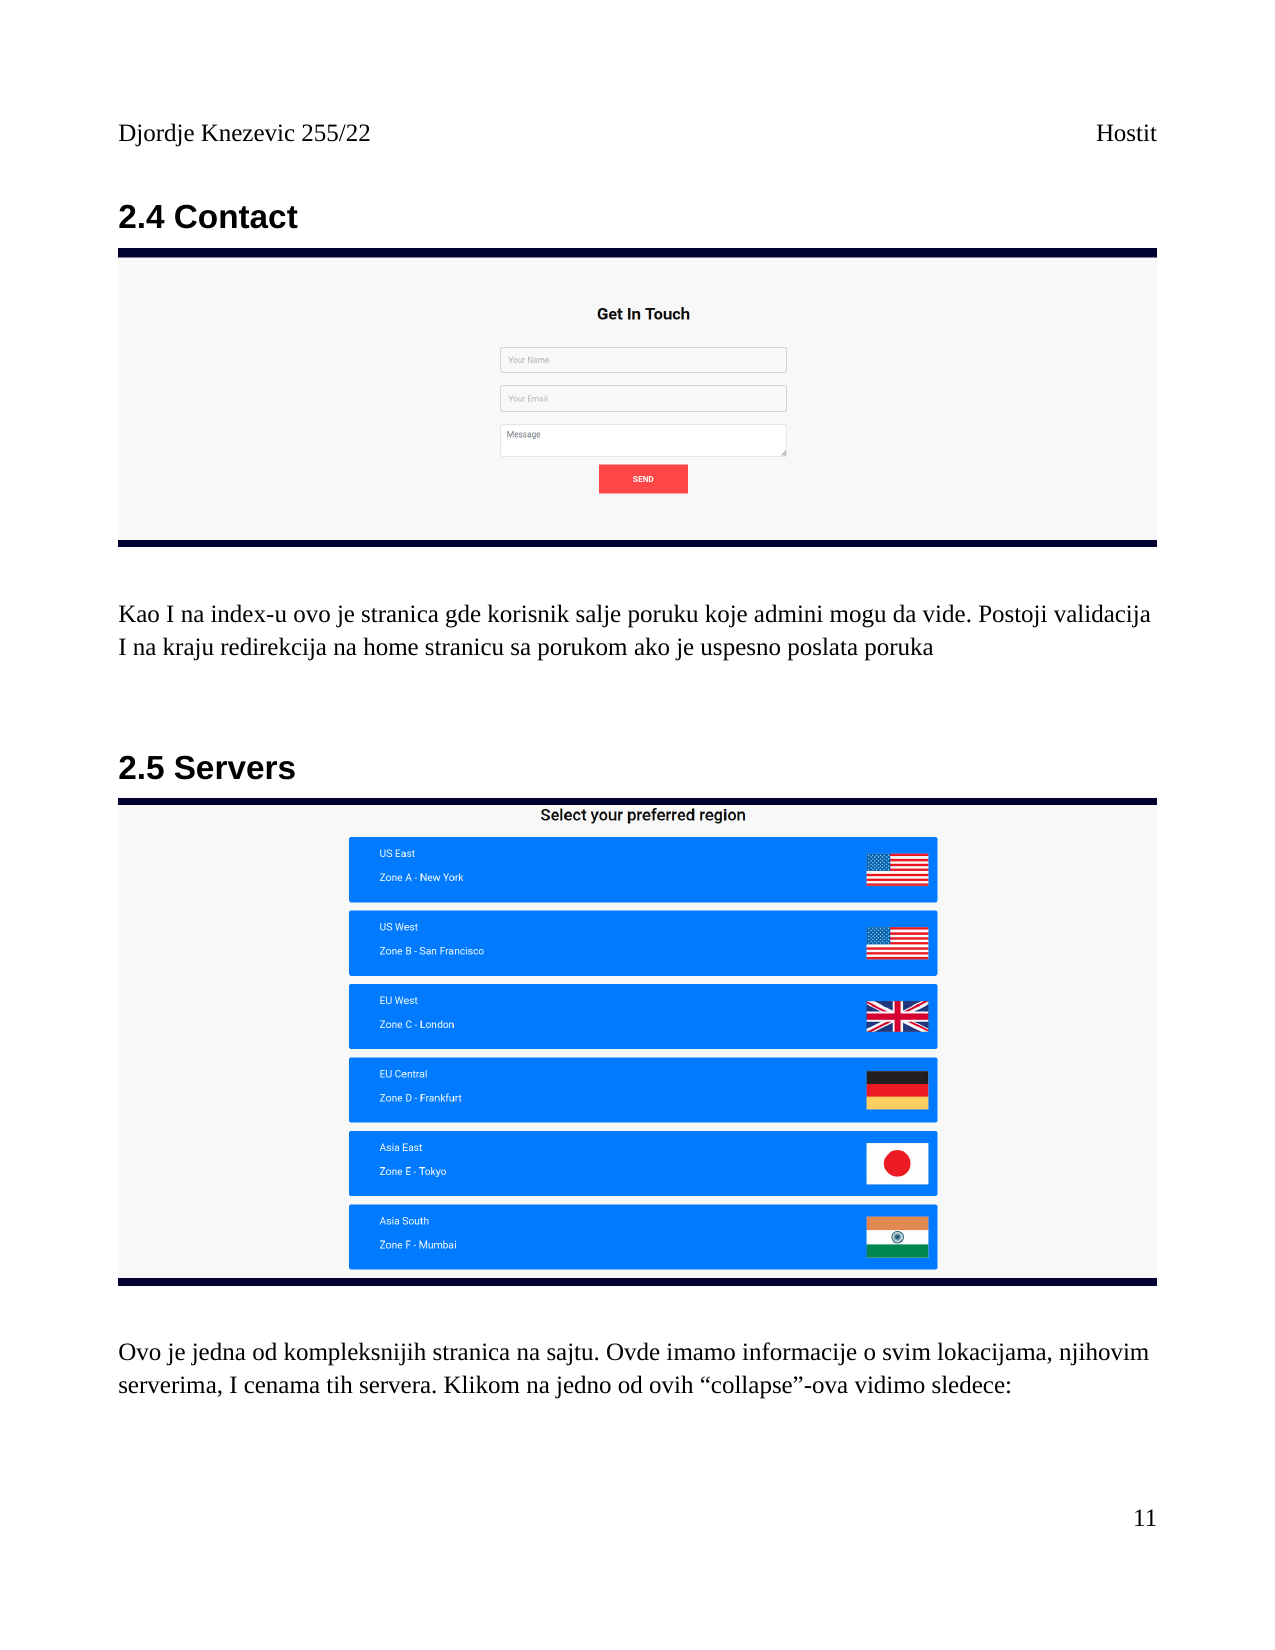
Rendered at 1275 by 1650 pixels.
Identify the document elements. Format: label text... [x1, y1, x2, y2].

subtitle 2.5 Servers [118, 748, 1157, 786]
picture [118, 798, 1157, 1286]
text Kao I na index-u ovo je stranica gde korisnik salje poruku koje admini mogu da vide. Postoji validacija I na kraju redirekcija na home stranicu sa porukom ako je uspesno poslata poruka [118, 599, 1157, 661]
text Ovo je jedna od kompleksnijih stranica na sajtu. Ovde imamo informacije o svim lokacijama, njihovim serverima, I cenama tih servera. Klikom na jedno od ovih “collapse”-ova vidimo sledece: [118, 1337, 1157, 1399]
picture [118, 248, 1157, 547]
subtitle 2.4 Contact [118, 197, 1157, 236]
